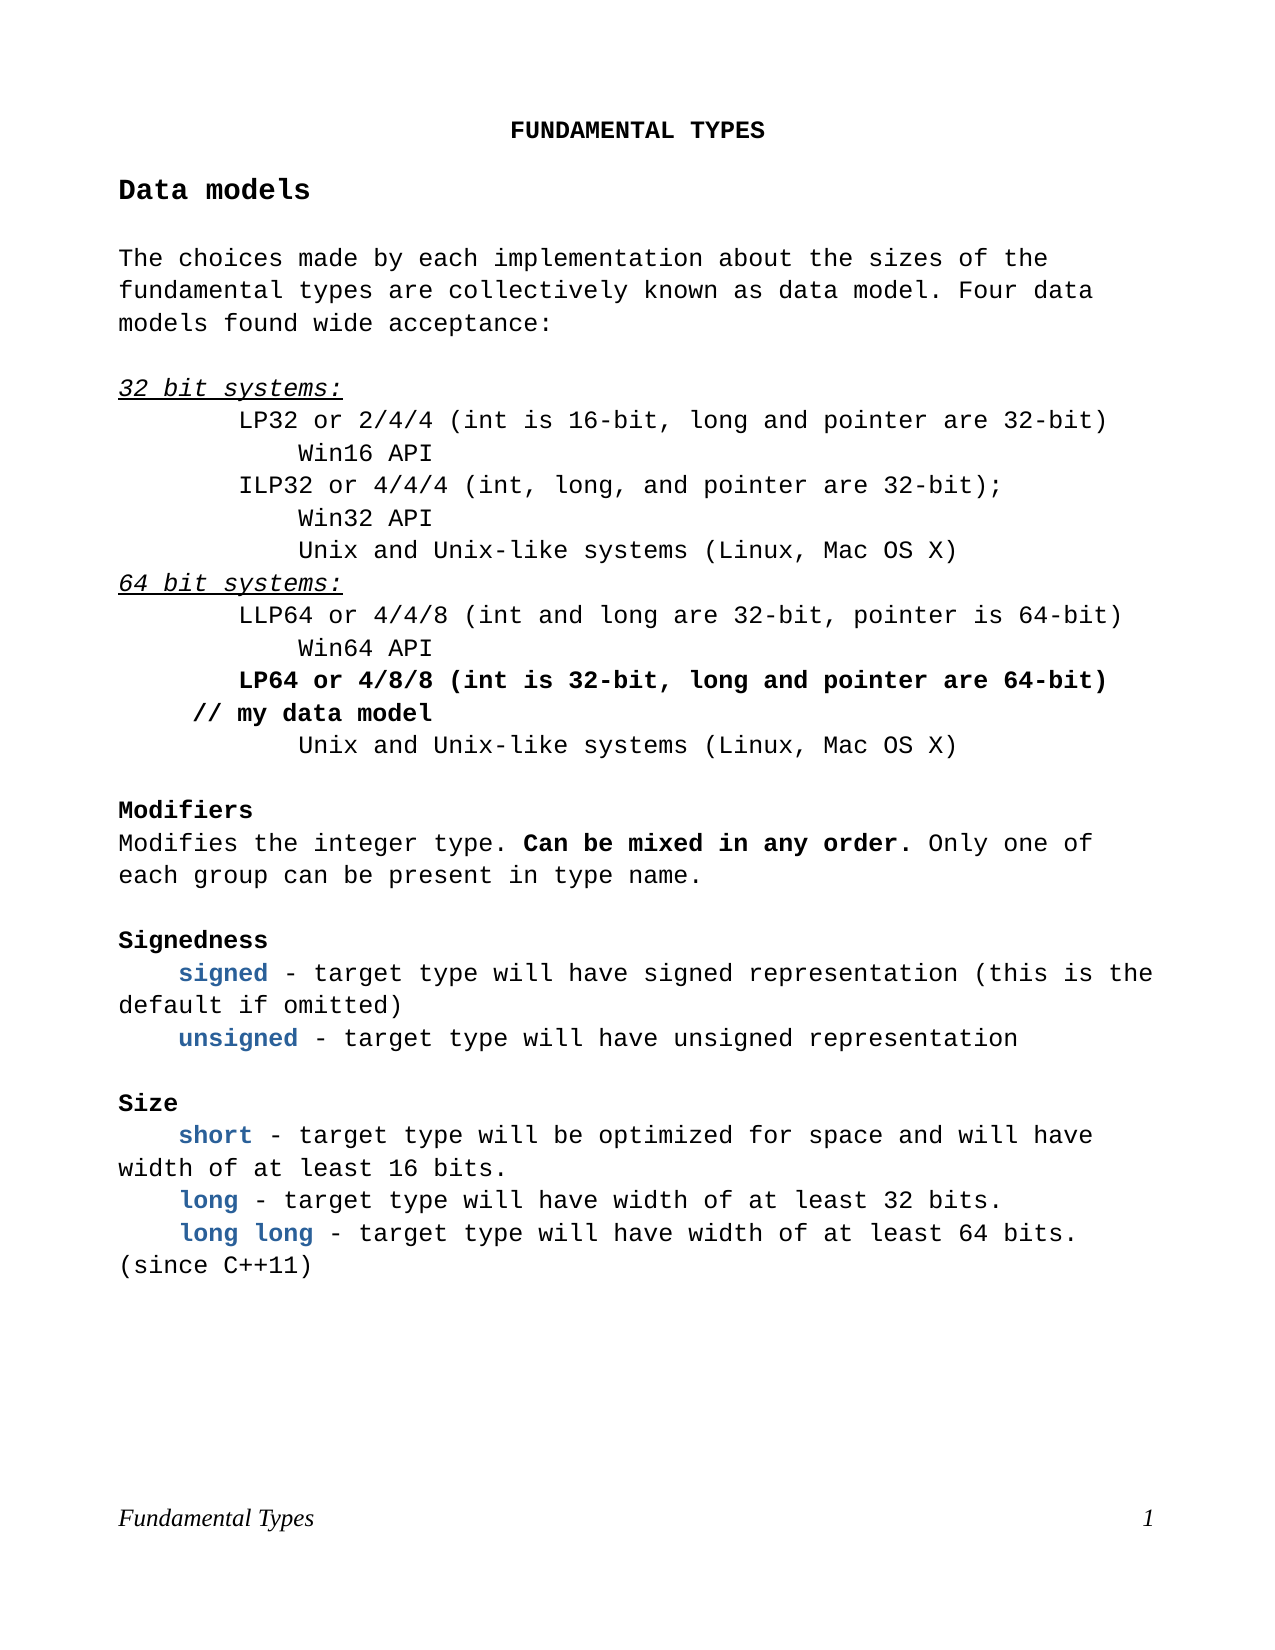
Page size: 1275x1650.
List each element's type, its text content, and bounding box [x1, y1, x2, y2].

text Modifies the integer type. Can be mixed in any order. Only one of each group can be present in type name. [118, 830, 1157, 891]
text Modifiers [118, 798, 1157, 826]
text long long - target type will have width of at least 64 bits. (since C++11) [118, 1220, 1157, 1281]
text 64 bit systems: [118, 570, 1157, 598]
text 32 bit systems: [118, 375, 1157, 403]
text long - target type will have width of at least 32 bits. [118, 1188, 1157, 1216]
text Win32 API [118, 505, 1157, 533]
text Signedness [118, 928, 1157, 956]
text ILP32 or 4/4/4 (int, long, and pointer are 32-bit); [118, 473, 1157, 501]
text Win16 API [118, 440, 1157, 468]
text LLP64 or 4/4/8 (int and long are 32-bit, pointer is 64-bit) [118, 603, 1157, 631]
subtitle Data models [118, 175, 1157, 208]
text The choices made by each implementation about the sizes of the fundamental types are collectively known as data model. Four data models found wide acceptance: [118, 245, 1157, 338]
text LP32 or 2/4/4 (int is 16-bit, long and pointer are 32-bit) [118, 408, 1157, 436]
text unsigned - target type will have unsigned representation [118, 1025, 1157, 1053]
text signed - target type will have signed representation (this is the default if omitted) [118, 960, 1157, 1021]
text short - target type will be optimized for space and will have width of at least 16 bits. [118, 1123, 1157, 1183]
text Unix and Unix-like systems (Linux, Mac OS X) [118, 733, 1157, 761]
text LP64 or 4/8/8 (int is 32-bit, long and pointer are 64-bit) // my data model [118, 668, 1157, 728]
text Win64 API [118, 635, 1157, 663]
text Unix and Unix-like systems (Linux, Mac OS X) [118, 538, 1157, 566]
text Size [118, 1090, 1157, 1118]
text FUNDAMENTAL TYPES [118, 118, 1157, 146]
